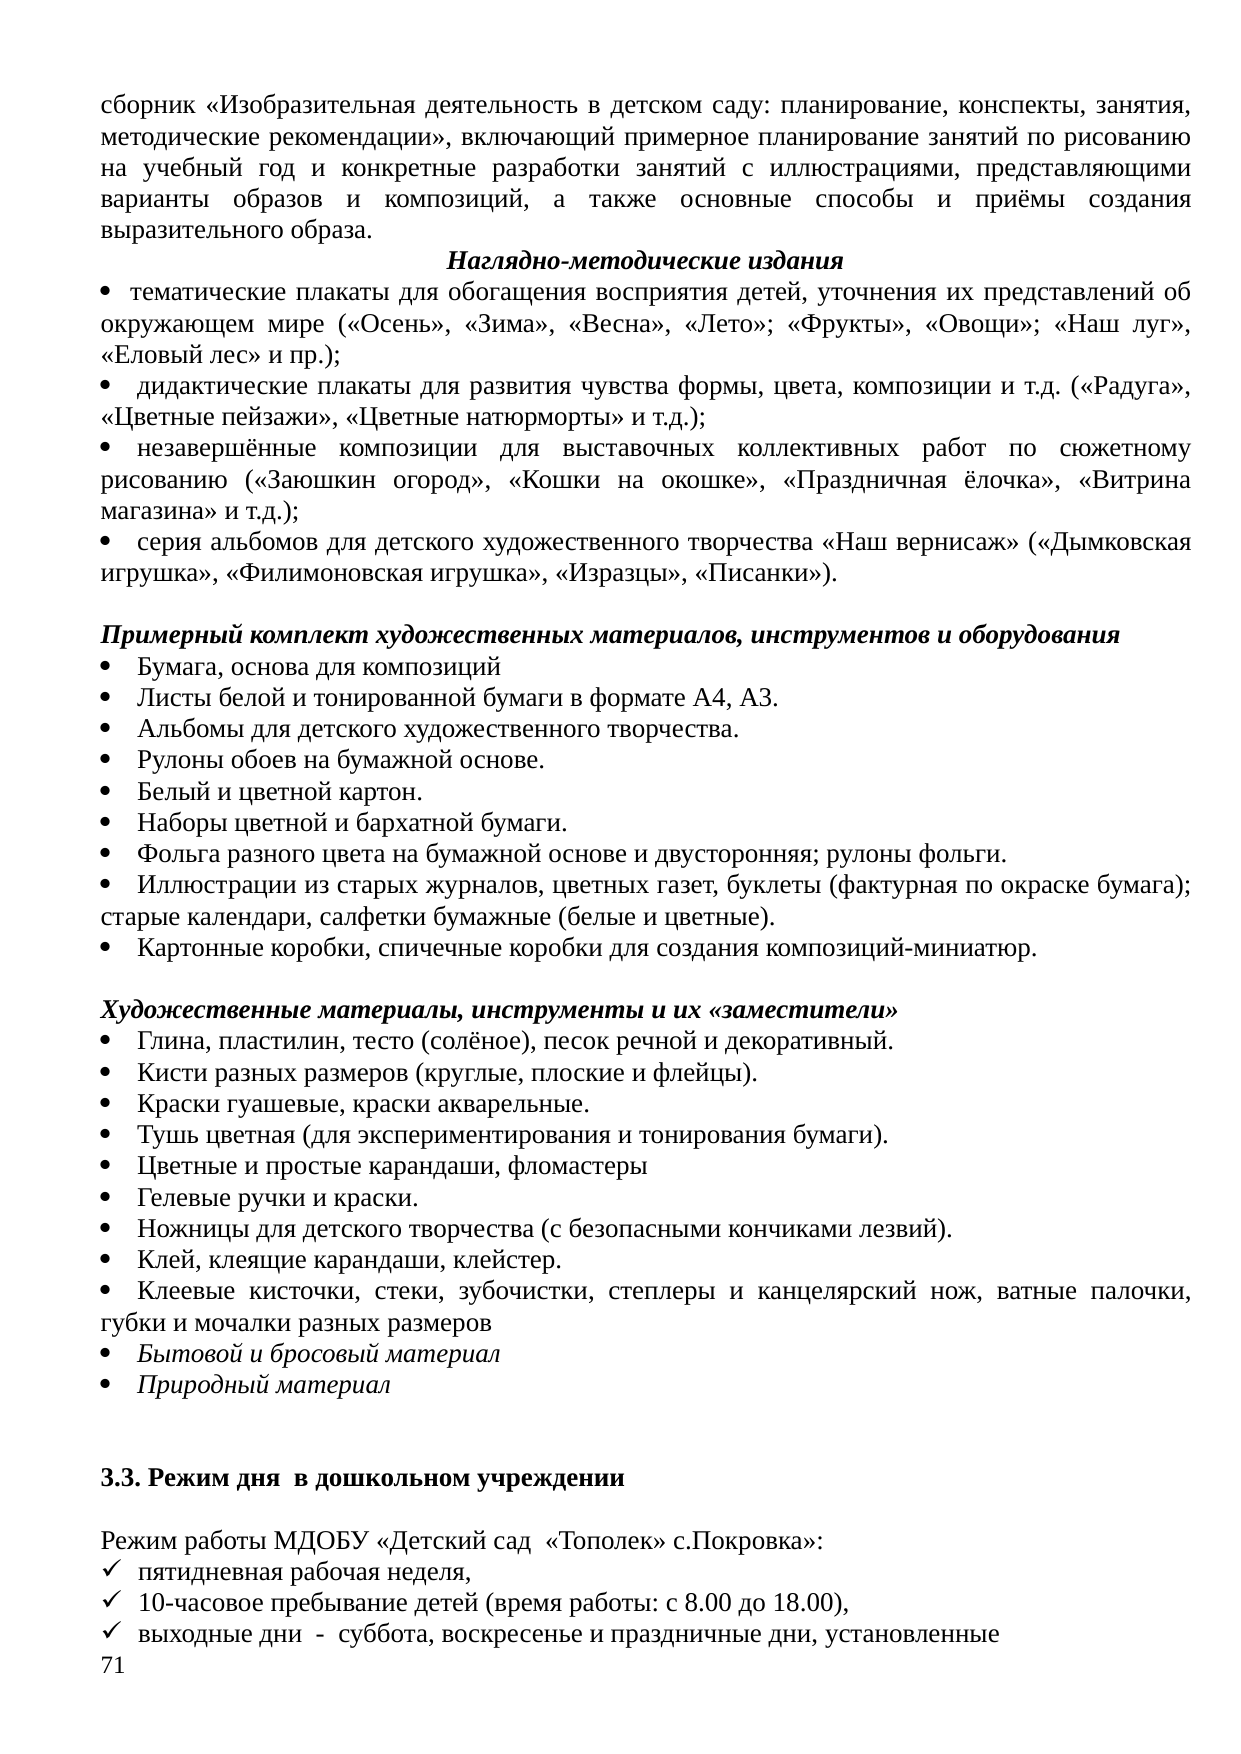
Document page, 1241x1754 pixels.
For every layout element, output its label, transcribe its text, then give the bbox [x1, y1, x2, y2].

list Ножницы для детского творчества (с безопасными кончиками лезвий). [100, 1212, 1193, 1243]
list 10-часовое пребывание детей (время работы: с 8.00 до 18.00), [100, 1586, 1193, 1617]
list серия альбомов для детского художественного творчества «Наш вернисаж» («Дымковская игрушка», «Филимоновская игрушка», «Изразцы», «Писанки»). [100, 525, 1193, 587]
list Кисти разных размеров (круглые, плоские и флейцы). [100, 1056, 1193, 1087]
list тематические плакаты для обогащения восприятия детей, уточнения их представлений об окружающем мире («Осень», «Зима», «Весна», «Лето»; «Фрукты», «Овощи»; «Наш луг», «Еловый лес» и пр.); [100, 276, 1193, 369]
list пятидневная рабочая неделя, [100, 1555, 1193, 1586]
list выходные дни - суббота, воскресенье и праздничные дни, установленные [100, 1617, 1193, 1649]
list Картонные коробки, спичечные коробки для создания композиций-миниатюр. [100, 931, 1193, 962]
list Природный материал [100, 1368, 1193, 1399]
list Листы белой и тонированной бумаги в формате А4, A3. [100, 681, 1193, 712]
list Иллюстрации из старых журналов, цветных газет, буклеты (фактурная по окраске бумага); старые календари, салфетки бумажные (белые и цветные). [100, 868, 1193, 931]
list Фольга разного цвета на бумажной основе и двусторонняя; рулоны фольги. [100, 837, 1193, 868]
list Художественные материалы, инструменты и их «заместители» [100, 993, 1193, 1024]
list Цветные и простые карандаши, фломастеры [100, 1149, 1193, 1181]
list Краски гуашевые, краски акварельные. [100, 1087, 1193, 1118]
list незавершённые композиции для выставочных коллективных работ по сюжетному рисованию («Заюшкин огород», «Кошки на окошке», «Праздничная ёлочка», «Витрина магазина» и т.д.); [100, 431, 1193, 525]
list Примерный комплект художественных материалов, инструментов и оборудования [100, 618, 1193, 650]
text Режим работы МДОБУ «Детский сад «Тополек» с.Покровка»: [100, 1524, 1193, 1555]
list Клеевые кисточки, стеки, зубочистки, степлеры и канцелярский нож, ватные палочки, губки и мочалки разных размеров [100, 1274, 1193, 1337]
list Клей, клеящие карандаши, клейстер. [100, 1243, 1193, 1274]
list Рулоны обоев на бумажной основе. [100, 743, 1193, 775]
list Бумага, основа для композиций [100, 650, 1193, 681]
list Альбомы для детского художественного творчества. [100, 712, 1193, 743]
list Тушь цветная (для экспериментирования и тонирования бумаги). [100, 1118, 1193, 1149]
list Гелевые ручки и краски. [100, 1181, 1193, 1212]
list Наборы цветной и бархатной бумаги. [100, 806, 1193, 837]
list Бытовой и бросовый материал [100, 1337, 1193, 1368]
list Белый и цветной картон. [100, 775, 1193, 806]
list дидактические плакаты для развития чувства формы, цвета, композиции и т.д. («Радуга», «Цветные пейзажи», «Цветные натюрморты» и т.д.); [100, 369, 1193, 431]
text Наглядно-методические издания [100, 244, 1193, 276]
list Глина, пластилин, тесто (солёное), песок речной и декоративный. [100, 1024, 1193, 1056]
text сборник «Изобразительная деятельность в детском саду: планирование, конспекты, занятия, методические рекомендации», включающий примерное планирование занятий по рисованию на учебный год и конкретные разработки занятий с иллюстрациями, представляющими варианты образов и композиций, а также основные способы и приёмы создания выразительного образа. [100, 89, 1193, 244]
text 3.3. Режим дня в дошкольном учреждении [100, 1462, 1193, 1493]
